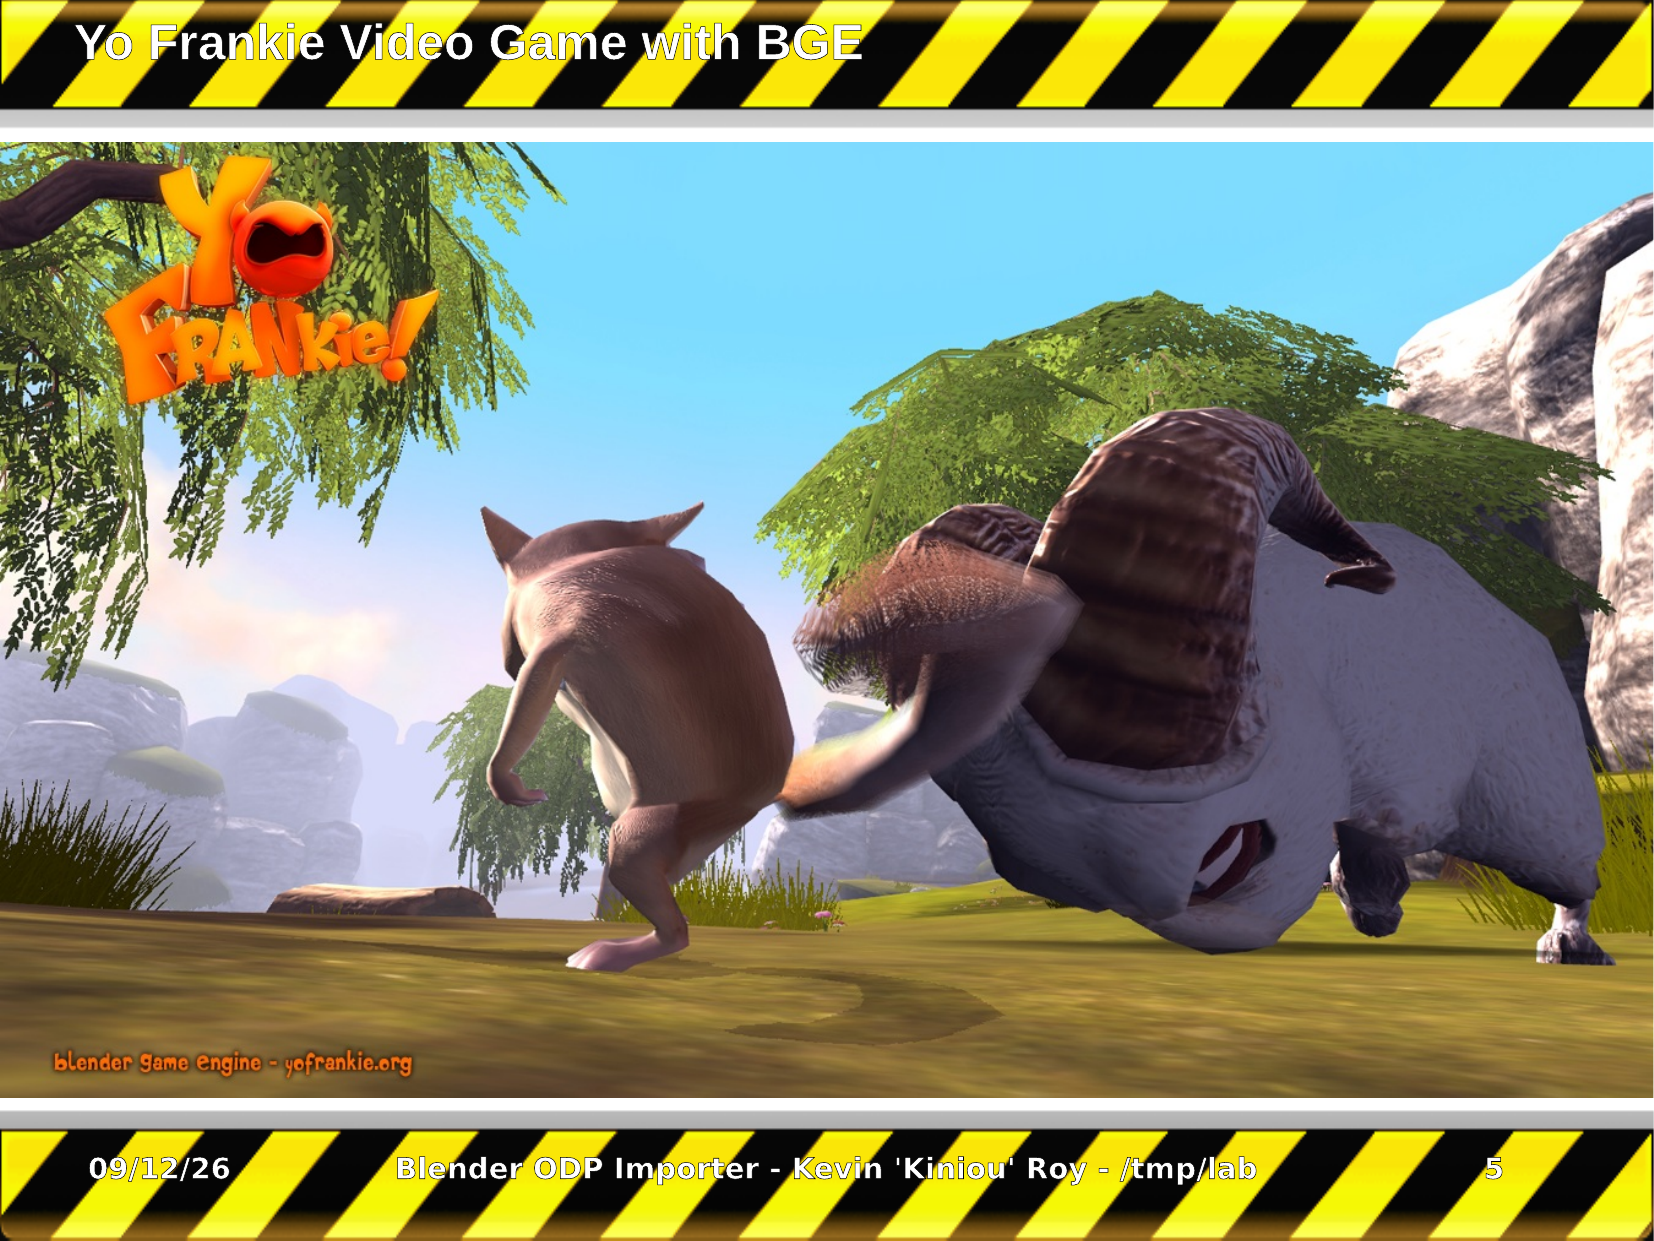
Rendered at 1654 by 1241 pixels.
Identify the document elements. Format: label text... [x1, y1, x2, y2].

picture [0, 0, 1654, 1241]
title Yo Frankie Video Game with BGE [73, 14, 1580, 102]
